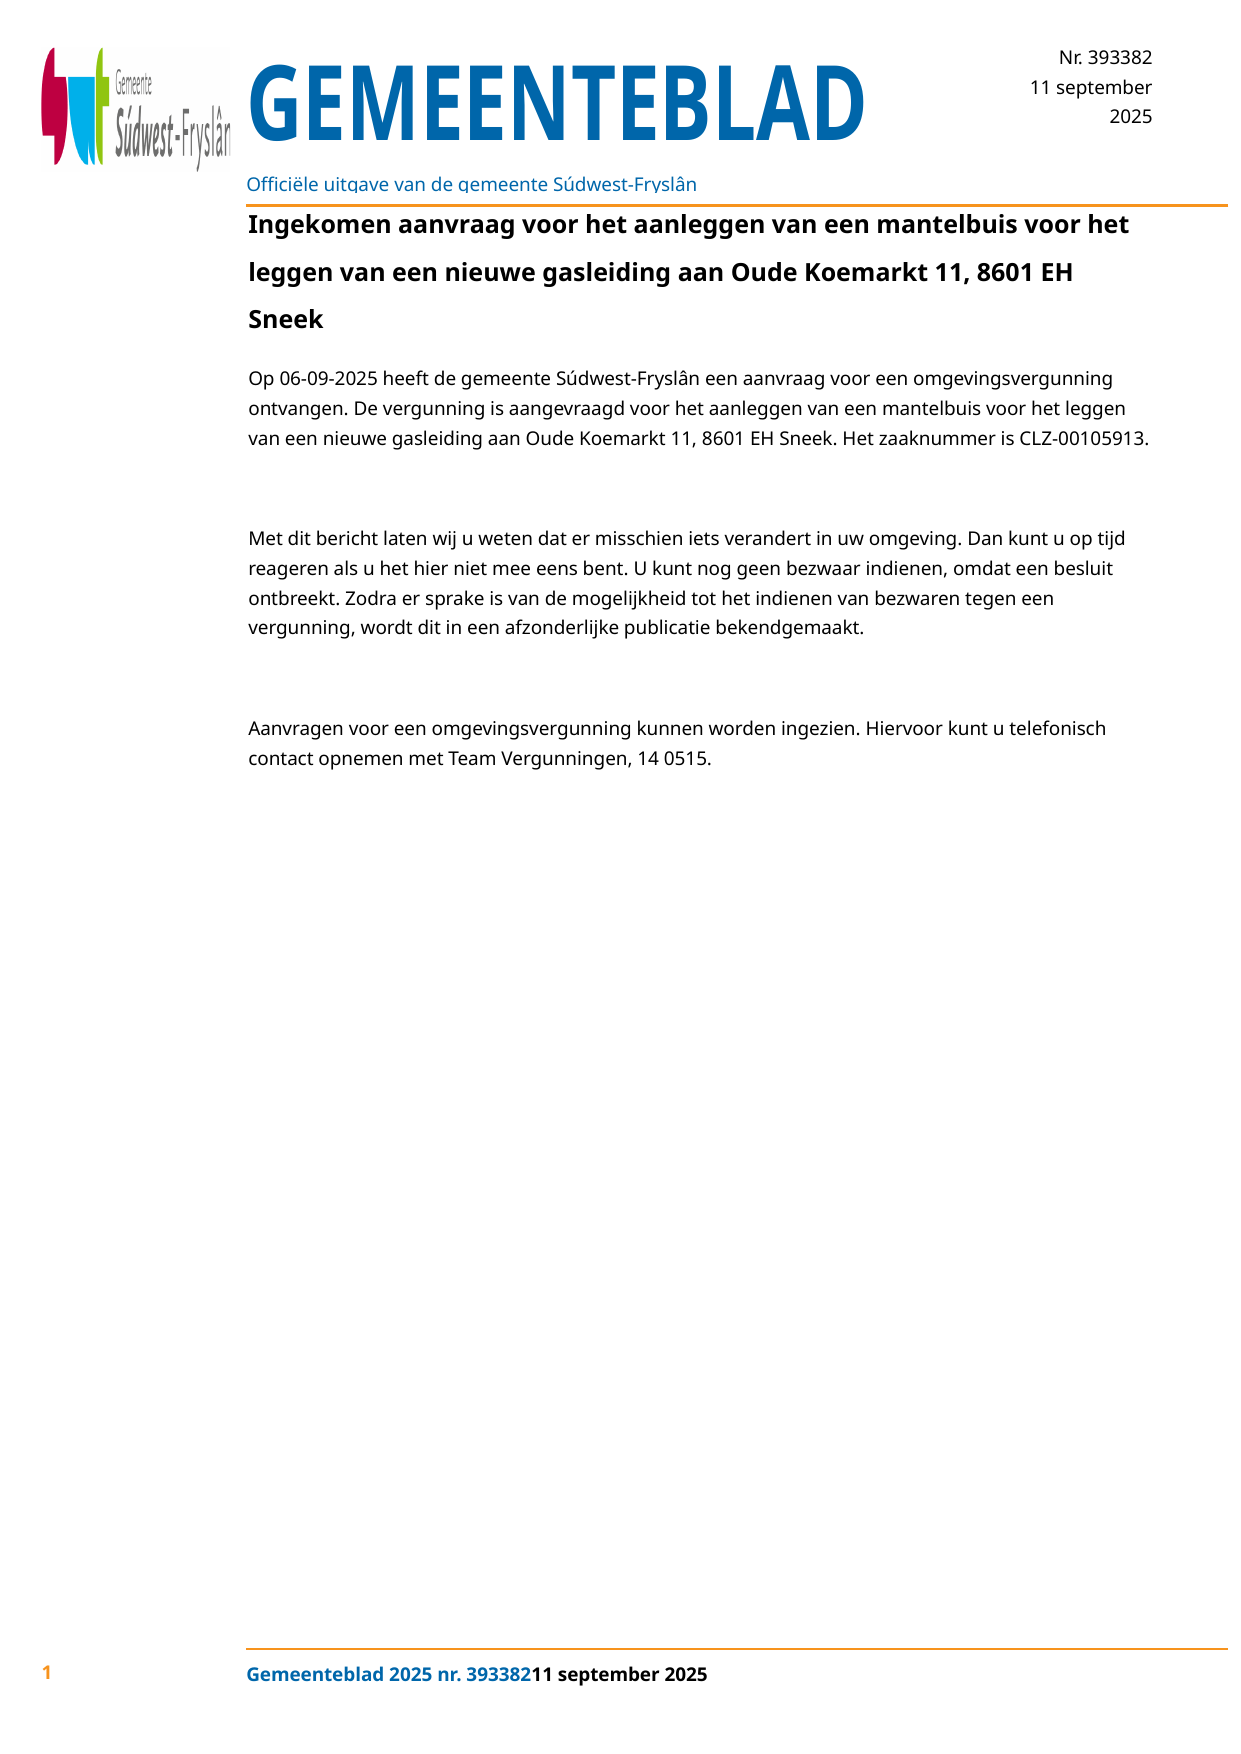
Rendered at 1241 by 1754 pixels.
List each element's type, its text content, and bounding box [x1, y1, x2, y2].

text Met dit bericht laten wij u weten dat er misschien iets verandert in uw omgeving. Dan kunt u op tijd reageren als u het hier niet mee eens bent. U kunt nog geen bezwaar indienen, omdat een besluit ontbreekt. Zodra er sprake is van de mogelijkheid tot het indienen van bezwaren tegen een vergunning, wordt dit in een afzonderlijke publicatie bekendgemaakt. [248, 526, 1152, 640]
picture [41, 47, 231, 172]
text Aanvragen voor een omgevingsvergunning kunnen worden ingezien. Hiervoor kunt u telefonisch contact opnemen met Team Vergunningen, 14 0515. [248, 715, 1152, 770]
text Ingekomen aanvraag voor het aanleggen van een mantelbuis voor het leggen van een nieuwe gasleiding aan Oude Koemarkt 11, 8601 EH Sneek [248, 207, 1152, 336]
text Op 06-09-2025 heeft de gemeente Súdwest-Fryslân een aanvraag voor een omgevingsvergunning ontvangen. De vergunning is aangevraagd voor het aanleggen van een mantelbuis voor het leggen van een nieuwe gasleiding aan Oude Koemarkt 11, 8601 EH Sneek. Het zaaknummer is CLZ-00105913. [248, 366, 1152, 450]
